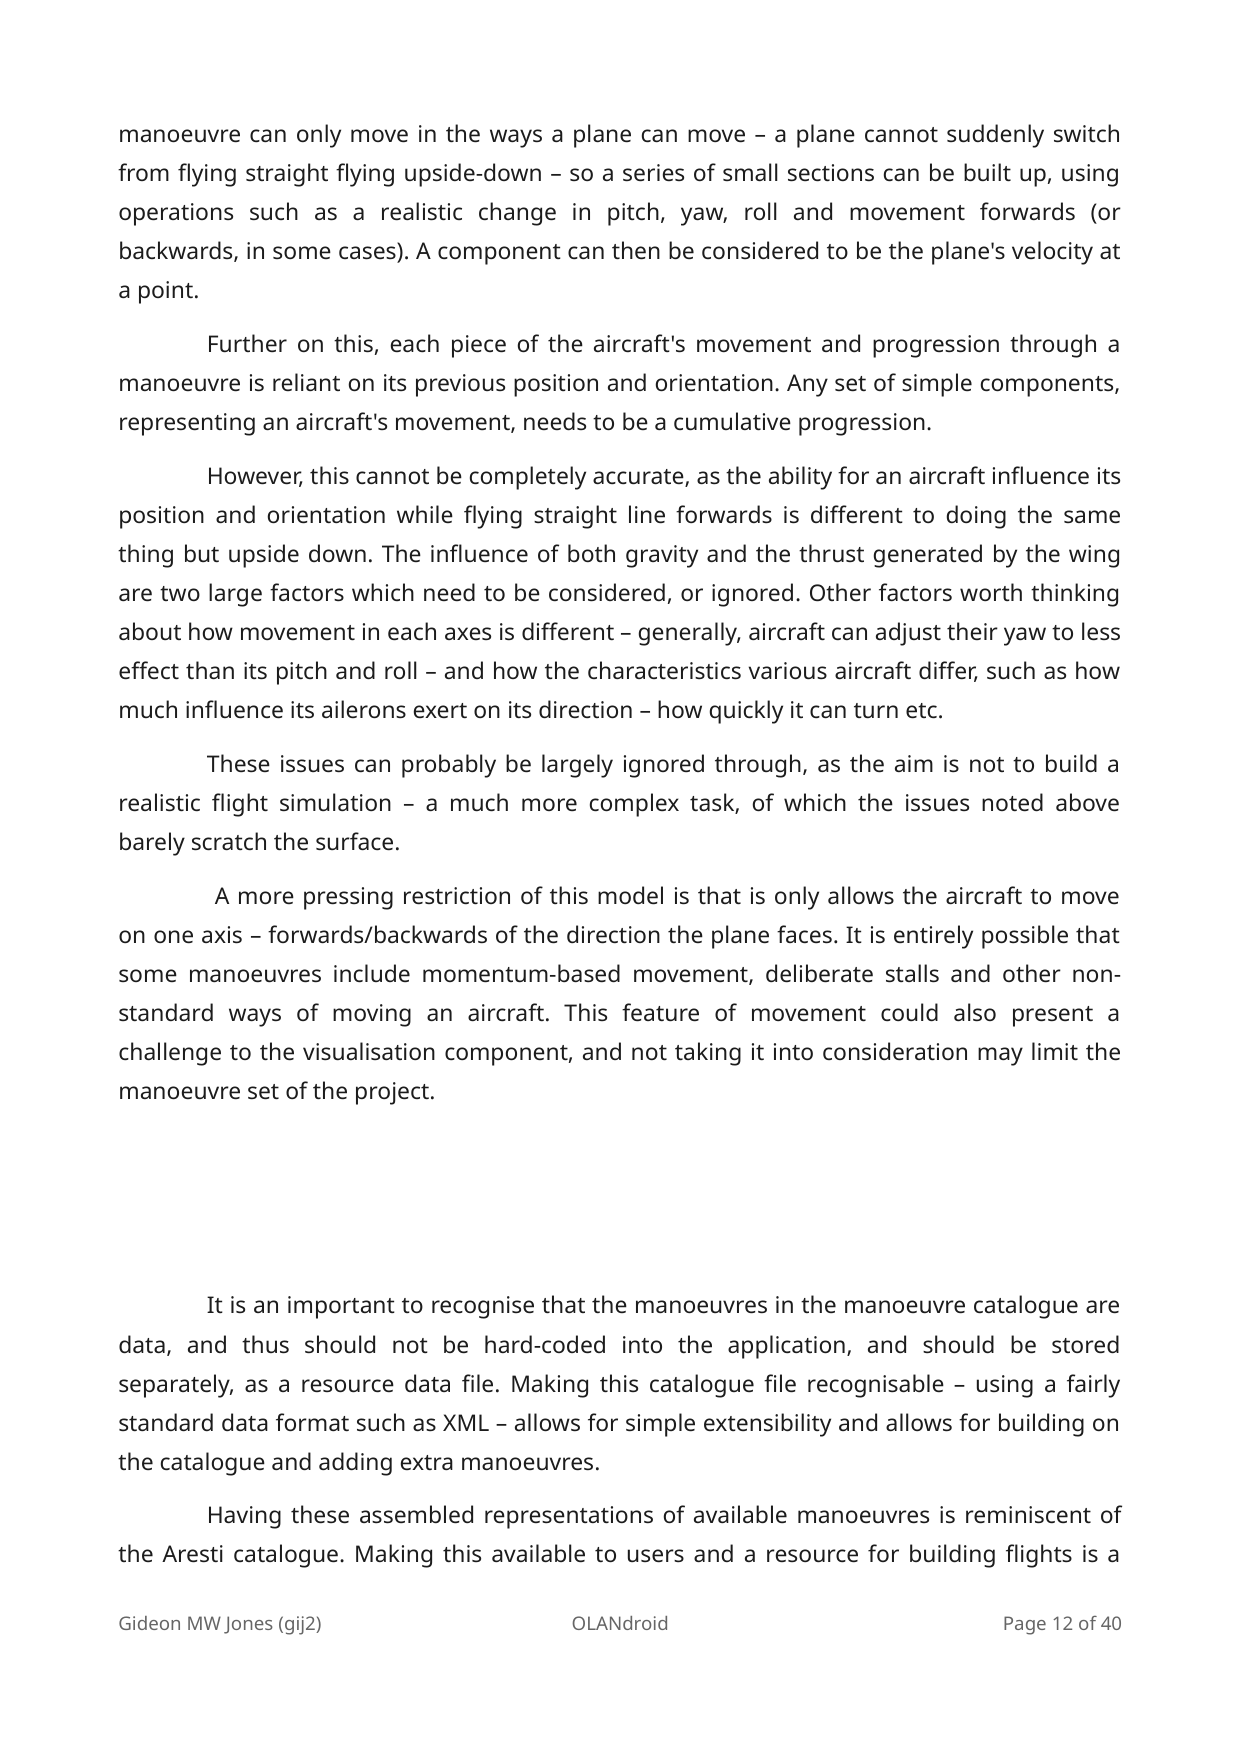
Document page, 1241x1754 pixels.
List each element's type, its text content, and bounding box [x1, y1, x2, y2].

text manoeuvre can only move in the ways a plane can move – a plane cannot suddenly switch from flying straight flying upside-down – so a series of small sections can be built up, using operations such as a realistic change in pitch, yaw, roll and movement forwards (or backwards, in some cases). A component can then be considered to be the plane's velocity at a point. [118, 118, 1122, 306]
text These issues can probably be largely ignored through, as the aim is not to build a realistic flight simulation – a much more complex task, of which the issues noted above barely scratch the surface. [118, 748, 1122, 857]
text A more pressing restriction of this model is that is only allows the aircraft to move on one axis – forwards/backwards of the direction the plane faces. It is entirely possible that some manoeuvres include momentum-based movement, deliberate stalls and other non-standard ways of moving an aircraft. This feature of movement could also present a challenge to the visualisation component, and not taking it into consideration may limit the manoeuvre set of the project. [118, 879, 1122, 1106]
text Further on this, each piece of the aircraft's movement and progression through a manoeuvre is reliant on its previous position and orientation. Any set of simple components, representing an aircraft's movement, needs to be a cumulative progression. [118, 328, 1122, 437]
text However, this cannot be completely accurate, as the ability for an aircraft influence its position and orientation while flying straight line forwards is different to doing the same thing but upside down. The influence of both gravity and the thrust generated by the wing are two large factors which need to be considered, or ignored. Other factors worth thinking about how movement in each axes is different – generally, aircraft can adjust their yaw to less effect than its pitch and roll – and how the characteristics various aircraft differ, such as how much influence its ailerons exert on its direction – how quickly it can turn etc. [118, 460, 1122, 725]
text Having these assembled representations of available manoeuvres is reminiscent of the Aresti catalogue. Making this available to users and a resource for building flights is a [118, 1499, 1122, 1570]
text It is an important to recognise that the manoeuvres in the manoeuvre catalogue are data, and thus should not be hard-coded into the application, and should be stored separately, as a resource data file. Making this catalogue file recognisable – using a fairly standard data format such as XML – allows for simple extensibility and allows for building on the catalogue and adding extra manoeuvres. [118, 1289, 1122, 1477]
